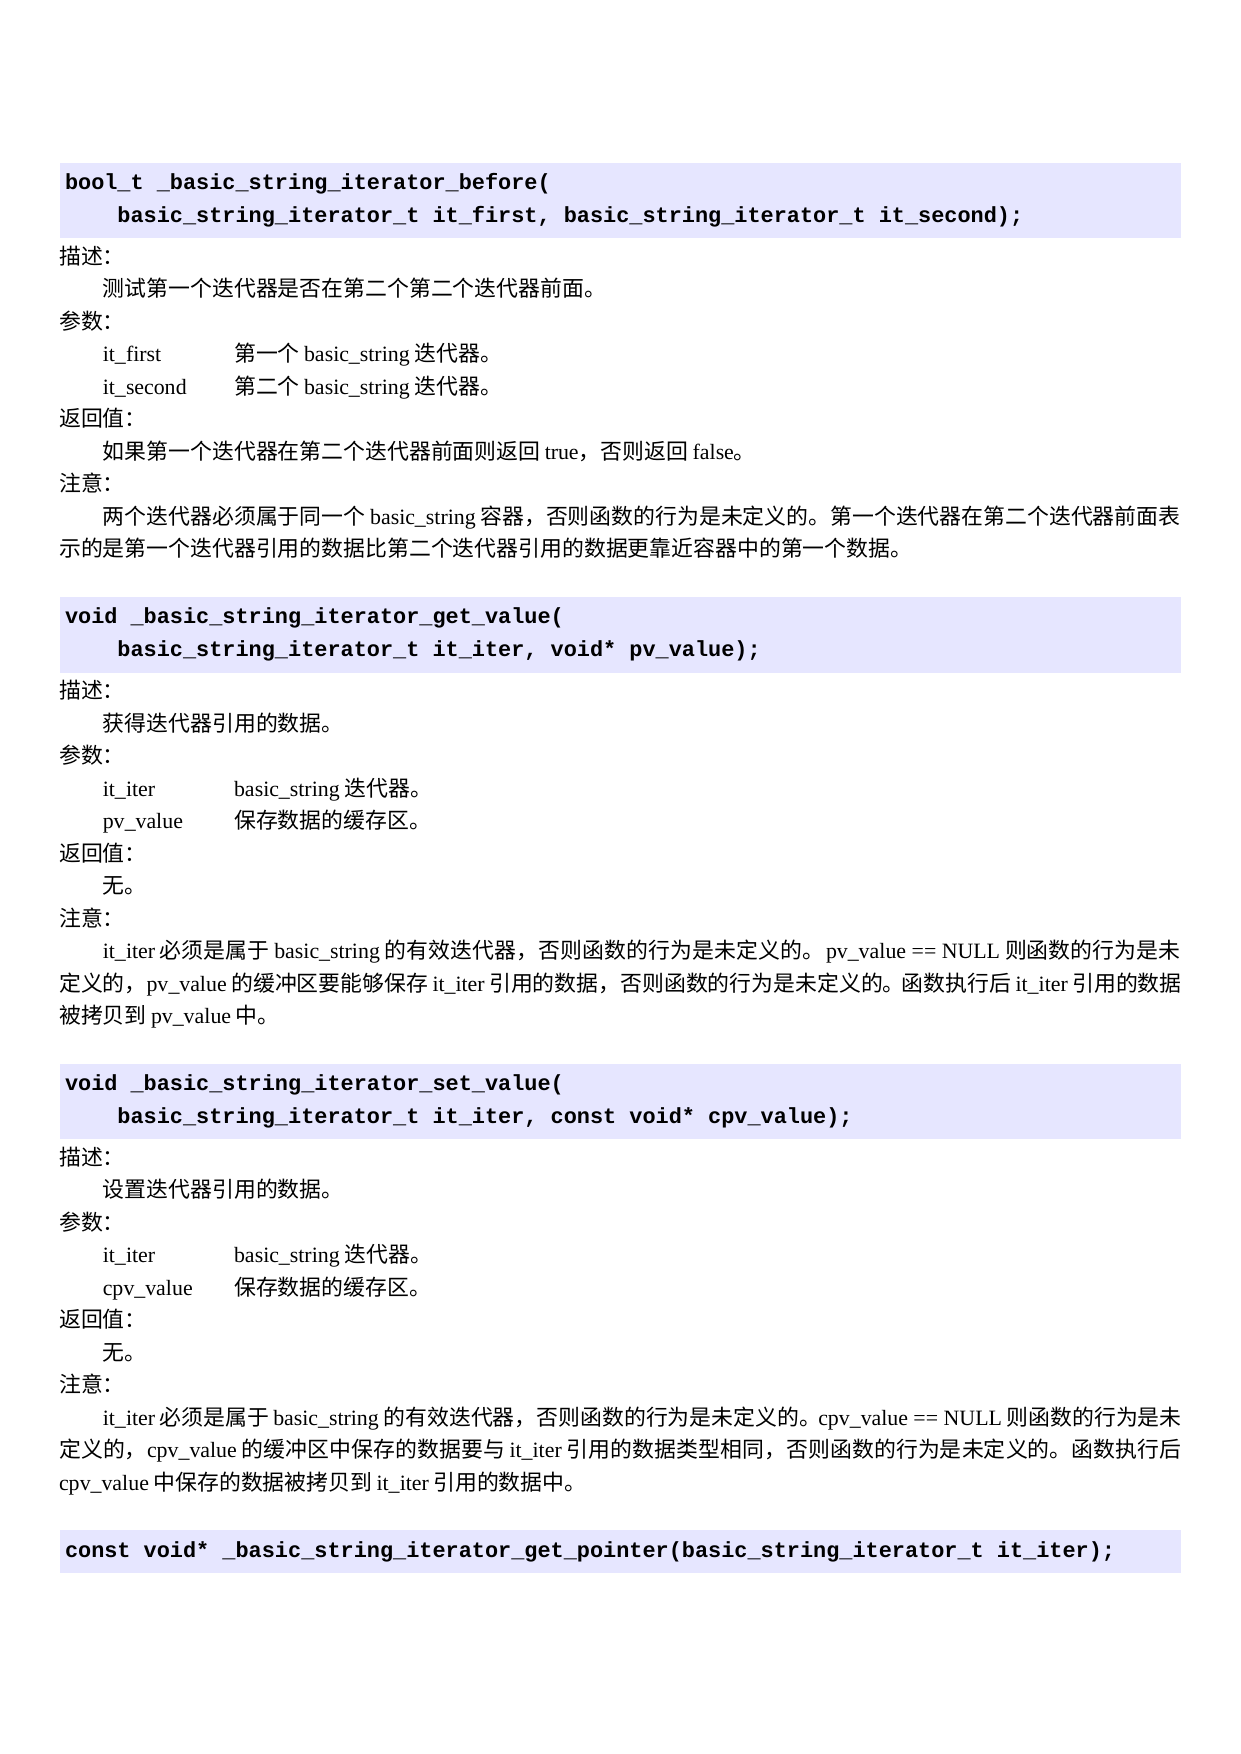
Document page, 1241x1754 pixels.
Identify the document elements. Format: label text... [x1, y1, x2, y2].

text cpv_value 保存数据的缓存区。 [59, 1269, 1181, 1302]
text 获得迭代器引用的数据。 [59, 705, 1181, 738]
text 参数： [59, 1204, 1181, 1237]
text 注意： [59, 466, 1181, 498]
table_header const void* _basic_string_iterator_get_pointer(basic_string_iterator_t it_iter); [60, 1530, 1181, 1573]
text it_iter必须是属于basic_string的有效迭代器，否则函数的行为是未定义的。pv_value == NULL则函数的行为是未定义的，pv_value的缓冲区要能够保存it_iter引用的数据，否则函数的行为是未定义的。函数执行后it_iter引用的数据被拷贝到pv_value中。 [59, 933, 1181, 1030]
text 注意： [59, 900, 1181, 933]
text 返回值： [59, 835, 1181, 868]
text it_second 第二个basic_string迭代器。 [59, 368, 1181, 401]
text 设置迭代器引用的数据。 [59, 1172, 1181, 1204]
text 注意： [59, 1367, 1181, 1399]
text 无。 [59, 868, 1181, 900]
text 返回值： [59, 1302, 1181, 1334]
table_header void _basic_string_iterator_set_value( basic_string_iterator_t it_iter, const void* cpv_value); [60, 1064, 1181, 1139]
text 参数： [59, 303, 1181, 336]
text it_iter必须是属于basic_string的有效迭代器，否则函数的行为是未定义的。cpv_value == NULL则函数的行为是未定义的，cpv_value的缓冲区中保存的数据要与it_iter引用的数据类型相同，否则函数的行为是未定义的。函数执行后cpv_value中保存的数据被拷贝到it_iter引用的数据中。 [59, 1399, 1181, 1497]
text it_iter basic_string迭代器。 [59, 1237, 1181, 1269]
text it_first 第一个basic_string迭代器。 [59, 336, 1181, 368]
text 描述： [59, 1140, 1181, 1172]
text 描述： [59, 674, 1181, 705]
table_header bool_t _basic_string_iterator_before( basic_string_iterator_t it_first, basic_string_iterator_t it_second); [60, 163, 1181, 238]
text it_iter basic_string迭代器。 [59, 770, 1181, 803]
text 描述： [59, 240, 1181, 271]
table_header void _basic_string_iterator_get_value( basic_string_iterator_t it_iter, void* pv_value); [60, 597, 1181, 673]
text 参数： [59, 738, 1181, 770]
text 两个迭代器必须属于同一个basic_string容器，否则函数的行为是未定义的。第一个迭代器在第二个迭代器前面表示的是第一个迭代器引用的数据比第二个迭代器引用的数据更靠近容器中的第一个数据。 [59, 498, 1181, 563]
text 如果第一个迭代器在第二个迭代器前面则返回true，否则返回false。 [59, 433, 1181, 466]
text pv_value 保存数据的缓存区。 [59, 803, 1181, 835]
text 无。 [59, 1334, 1181, 1367]
text 返回值： [59, 401, 1181, 433]
text 测试第一个迭代器是否在第二个第二个迭代器前面。 [59, 271, 1181, 303]
